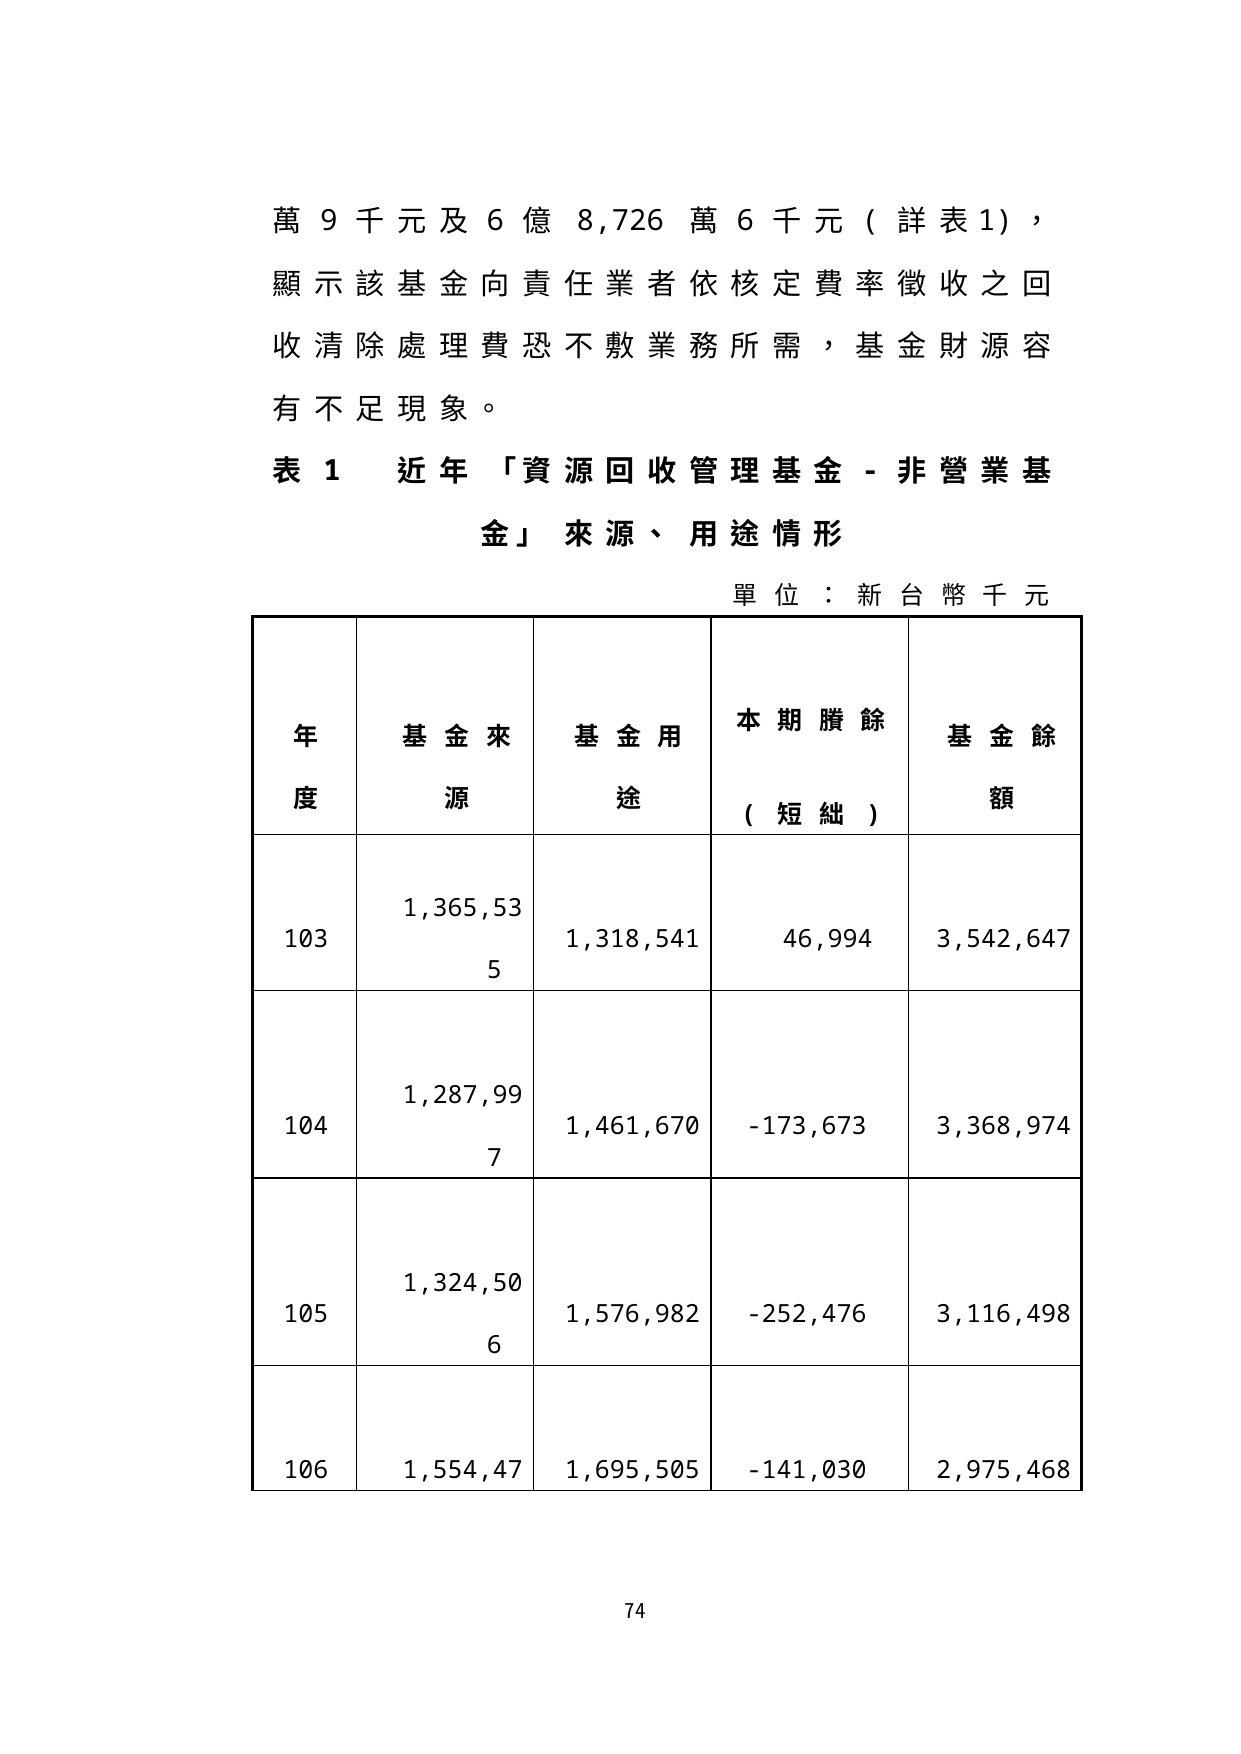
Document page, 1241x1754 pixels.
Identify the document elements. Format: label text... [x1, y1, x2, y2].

table_cell 105 [254, 1179, 356, 1365]
table_cell 1,461,670 [534, 991, 710, 1177]
text 表1 近年「資源回收管理基金-非營業基金」來源、用途情形 [242, 427, 1058, 552]
table_header 基金來源 [357, 618, 533, 833]
table_cell 1,365,535 [357, 835, 533, 990]
table_cell 3,368,974 [909, 991, 1080, 1177]
table_cell 3,116,498 [909, 1179, 1080, 1365]
table_header 本期賸餘 (短絀) [712, 618, 908, 833]
table_cell -252,476 [712, 1179, 908, 1365]
table_cell 106 [254, 1366, 356, 1490]
table_header 基金用途 [534, 618, 710, 833]
table_cell 46,994 [712, 835, 908, 990]
table_header 年度 [254, 618, 356, 833]
table_cell 2,975,468 [909, 1366, 1080, 1490]
text 萬9千元及6億8,726萬6千元(詳表1)，顯示該基金向責任業者依核定費率徵收之回收清除處理費恐不敷業務所需，基金財源容有不足現象。 [242, 177, 1058, 427]
table_cell 1,324,506 [357, 1179, 533, 1365]
text 單位：新台幣千元 [242, 552, 1058, 615]
table_cell 1,287,997 [357, 991, 533, 1177]
table_cell 103 [254, 835, 356, 990]
table_cell 1,318,541 [534, 835, 710, 990]
table_cell -173,673 [712, 991, 908, 1177]
table_cell 1,695,505 [534, 1366, 710, 1490]
table_cell 1,576,982 [534, 1179, 710, 1365]
table_cell -141,030 [712, 1366, 908, 1490]
table_cell 104 [254, 991, 356, 1177]
table_cell 3,542,647 [909, 835, 1080, 990]
table_header 基金餘額 [909, 618, 1080, 833]
table_cell 1,554,47 [357, 1366, 533, 1490]
